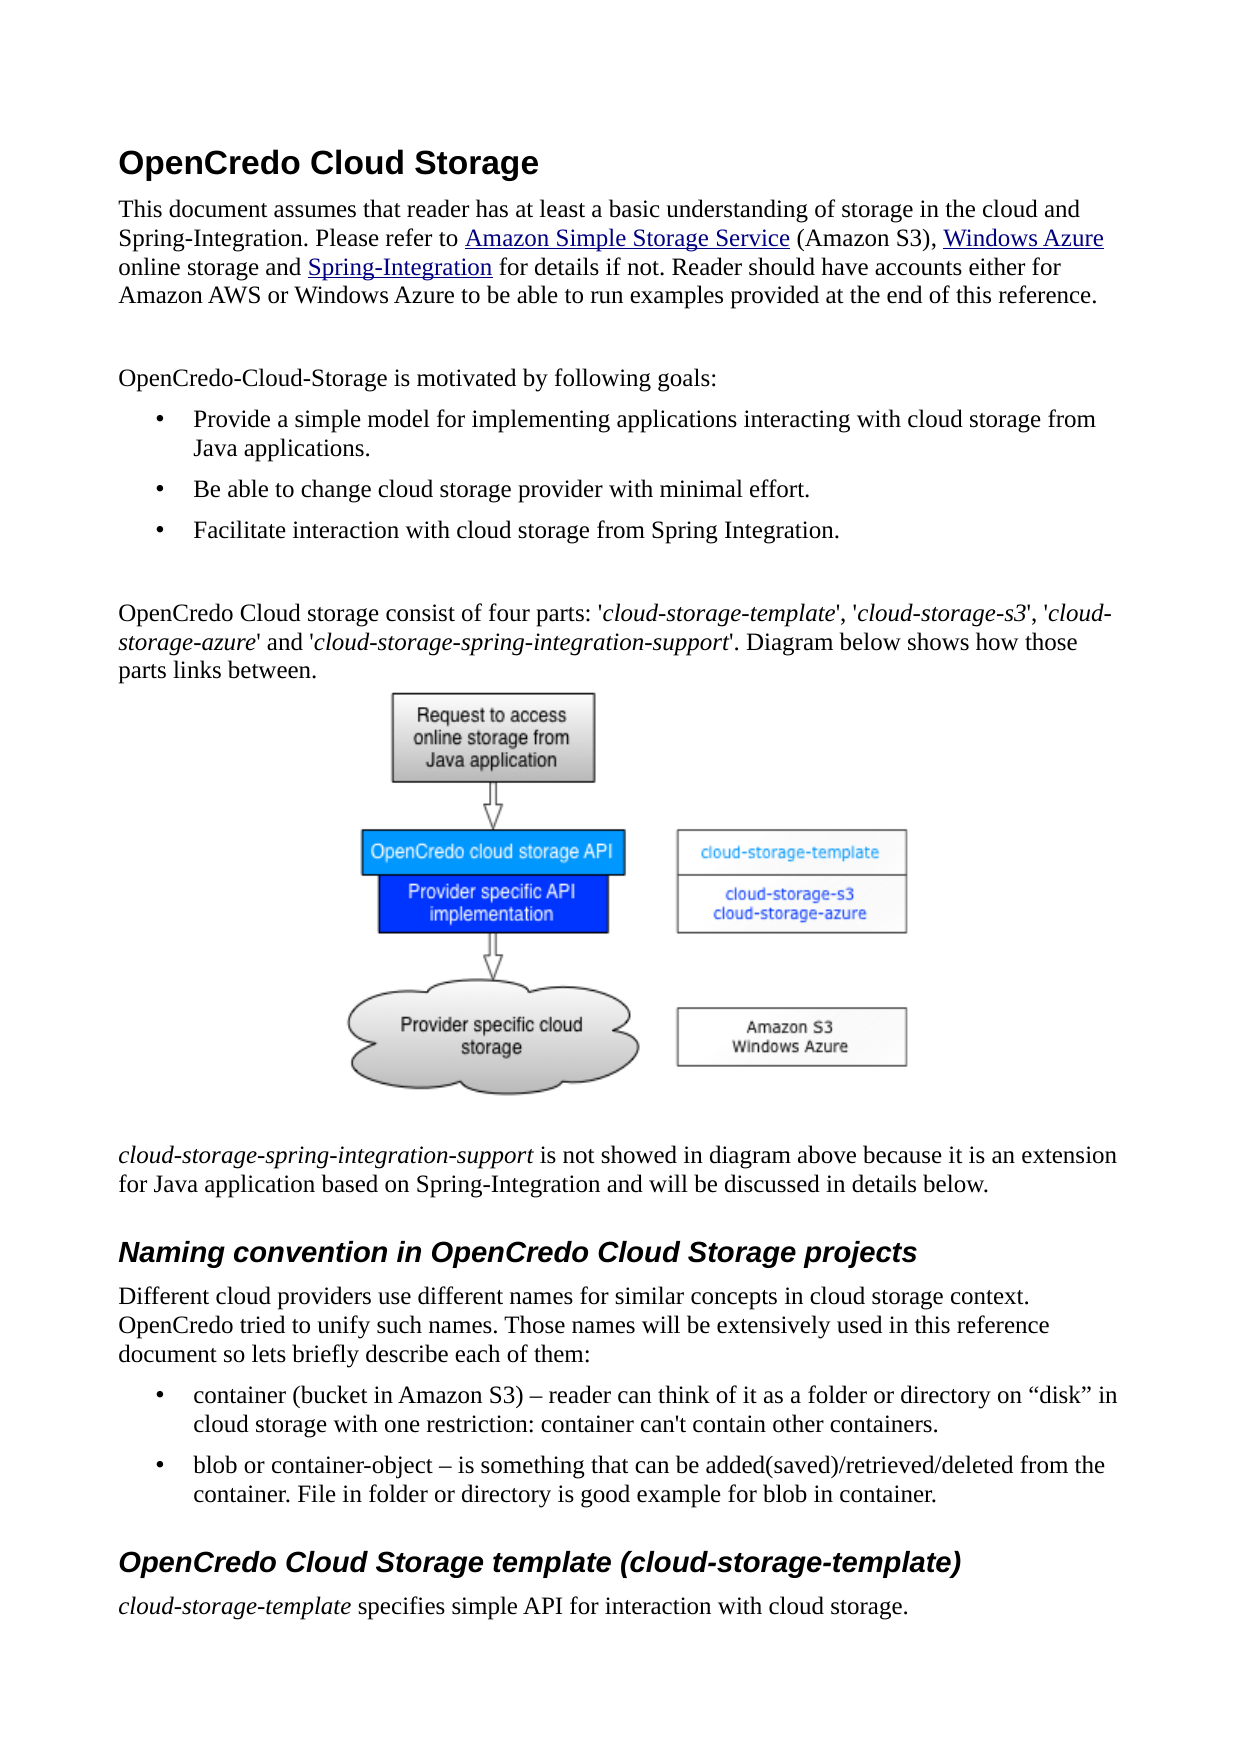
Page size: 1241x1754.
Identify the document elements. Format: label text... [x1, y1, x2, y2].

list blob or container-object – is something that can be added(saved)/retrieved/deleted from the container. File in folder or directory is good example for blob in container. [156, 1450, 1122, 1508]
subtitle Naming convention in OpenCredo Cloud Storage projects [118, 1235, 1122, 1269]
text cloud-storage-template specifies simple API for interaction with cloud storage. [118, 1591, 1122, 1620]
list Facilitate interaction with cloud storage from Spring Integration. [156, 516, 1122, 544]
subtitle OpenCredo Cloud Storage template (cloud-storage-template) [118, 1545, 1122, 1579]
text cloud-storage-spring-integration-support is not showed in diagram above because it is an extension for Java application based on Spring-Integration and will be discussed in details below. [118, 1140, 1122, 1198]
list Provide a simple model for implementing applications interacting with cloud storage from Java applications. [156, 404, 1122, 462]
subtitle OpenCredo Cloud Storage [118, 143, 1122, 182]
text This document assumes that reader has at least a basic understanding of storage in the cloud and Spring-Integration. Please refer to Amazon Simple Storage Service (Amazon S3), Windows Azure online storage and Spring-Integration for details if not. Reader should have accounts either for Amazon AWS or Windows Azure to be able to run examples provided at the end of this reference. [118, 194, 1122, 309]
text Different cloud providers use different names for similar concepts in cloud storage context. OpenCredo tried to unify such names. Those names will be extensively used in this reference document so lets briefly describe each of them: [118, 1281, 1122, 1368]
text OpenCredo-Cloud-Storage is motivated by following goals: [118, 363, 1122, 392]
list Be able to change cloud storage provider with minimal effort. [156, 474, 1122, 503]
text OpenCredo Cloud storage consist of four parts: 'cloud-storage-template', 'cloud-storage-s3', 'cloud-storage-azure' and 'cloud-storage-spring-integration-support'. Diagram below shows how those parts links between. [118, 598, 1122, 684]
picture [332, 691, 908, 1099]
list container (bucket in Amazon S3) – reader can think of it as a folder or directory on “disk” in cloud storage with one restriction: container can't contain other containers. [156, 1380, 1122, 1438]
